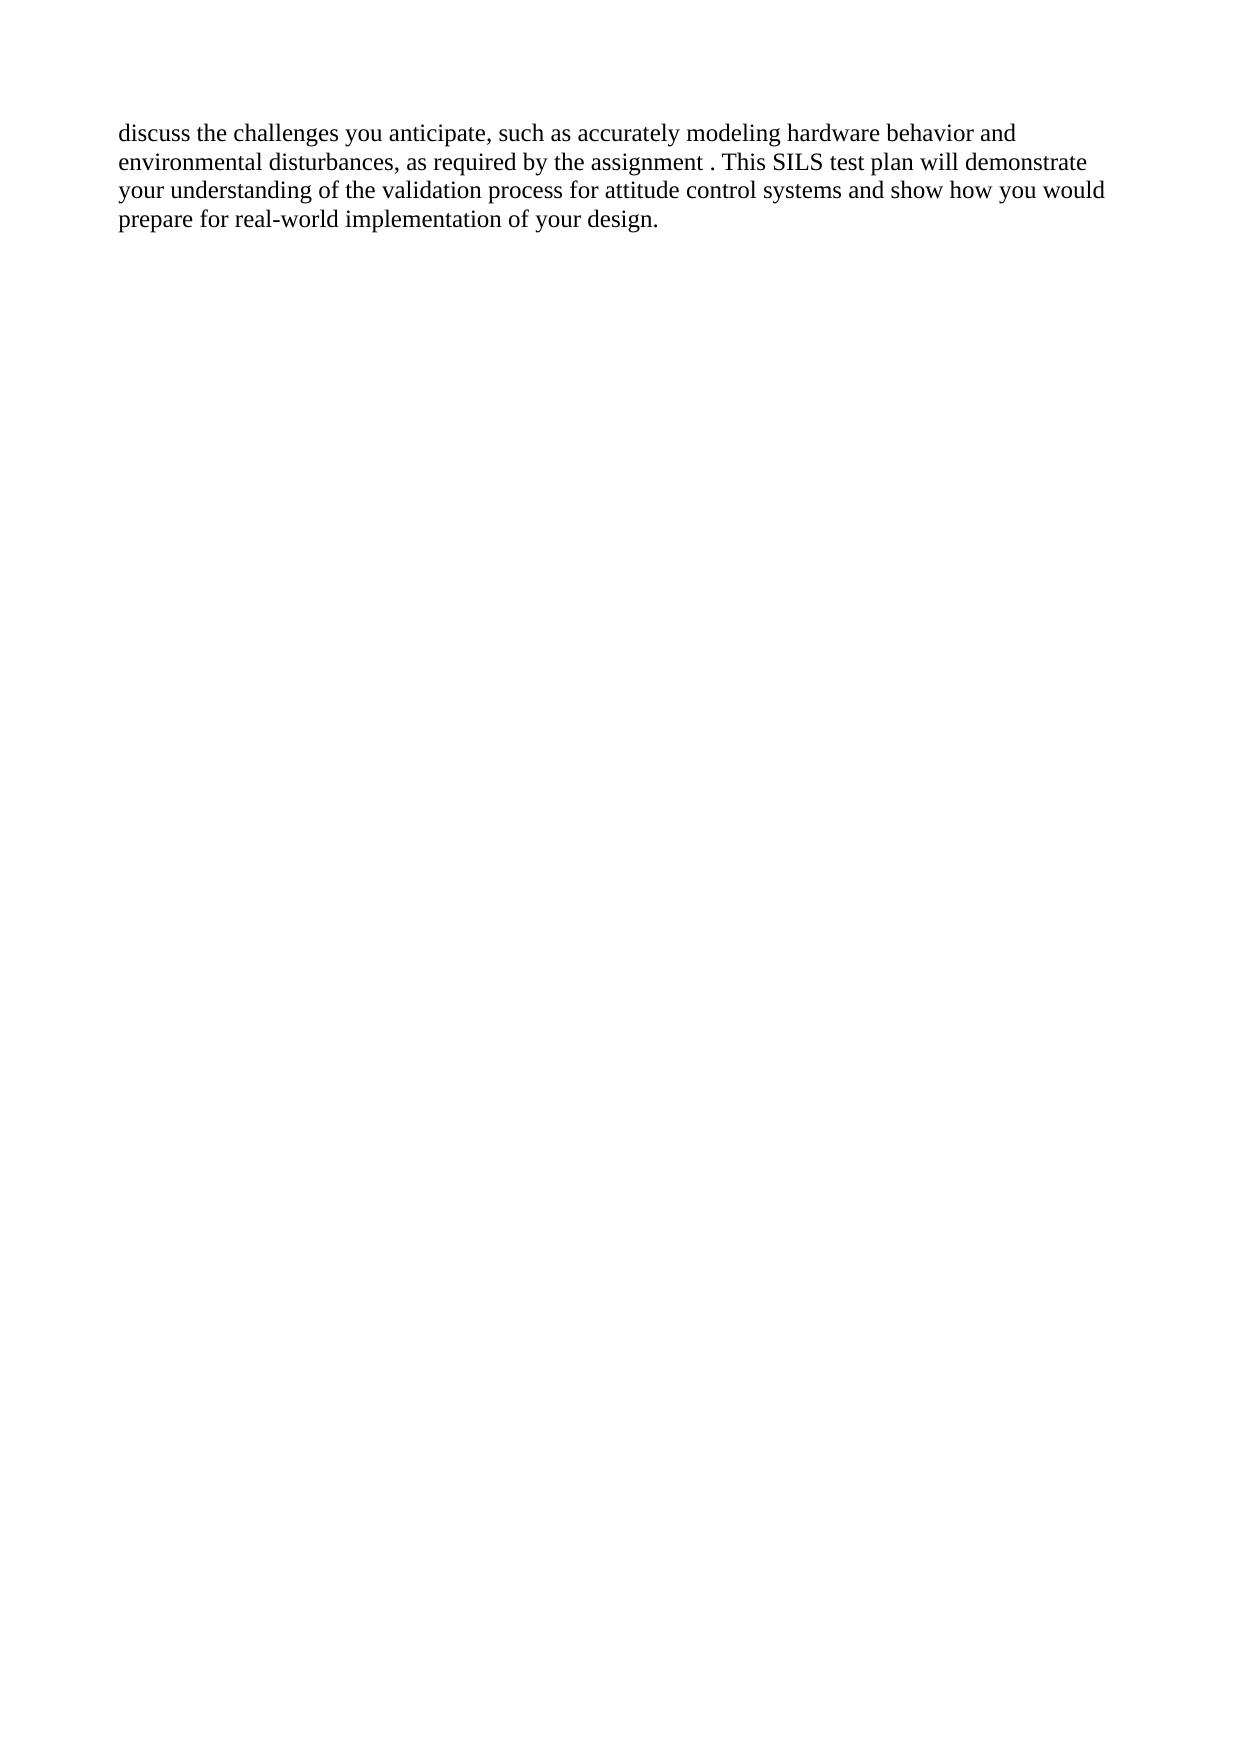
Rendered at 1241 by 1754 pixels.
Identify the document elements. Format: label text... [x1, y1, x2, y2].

text discuss the challenges you anticipate, such as accurately modeling hardware behavior and environmental disturbances, as required by the assignment . This SILS test plan will demonstrate your understanding of the validation process for attitude control systems and show how you would prepare for real-world implementation of your design. [118, 118, 1122, 233]
